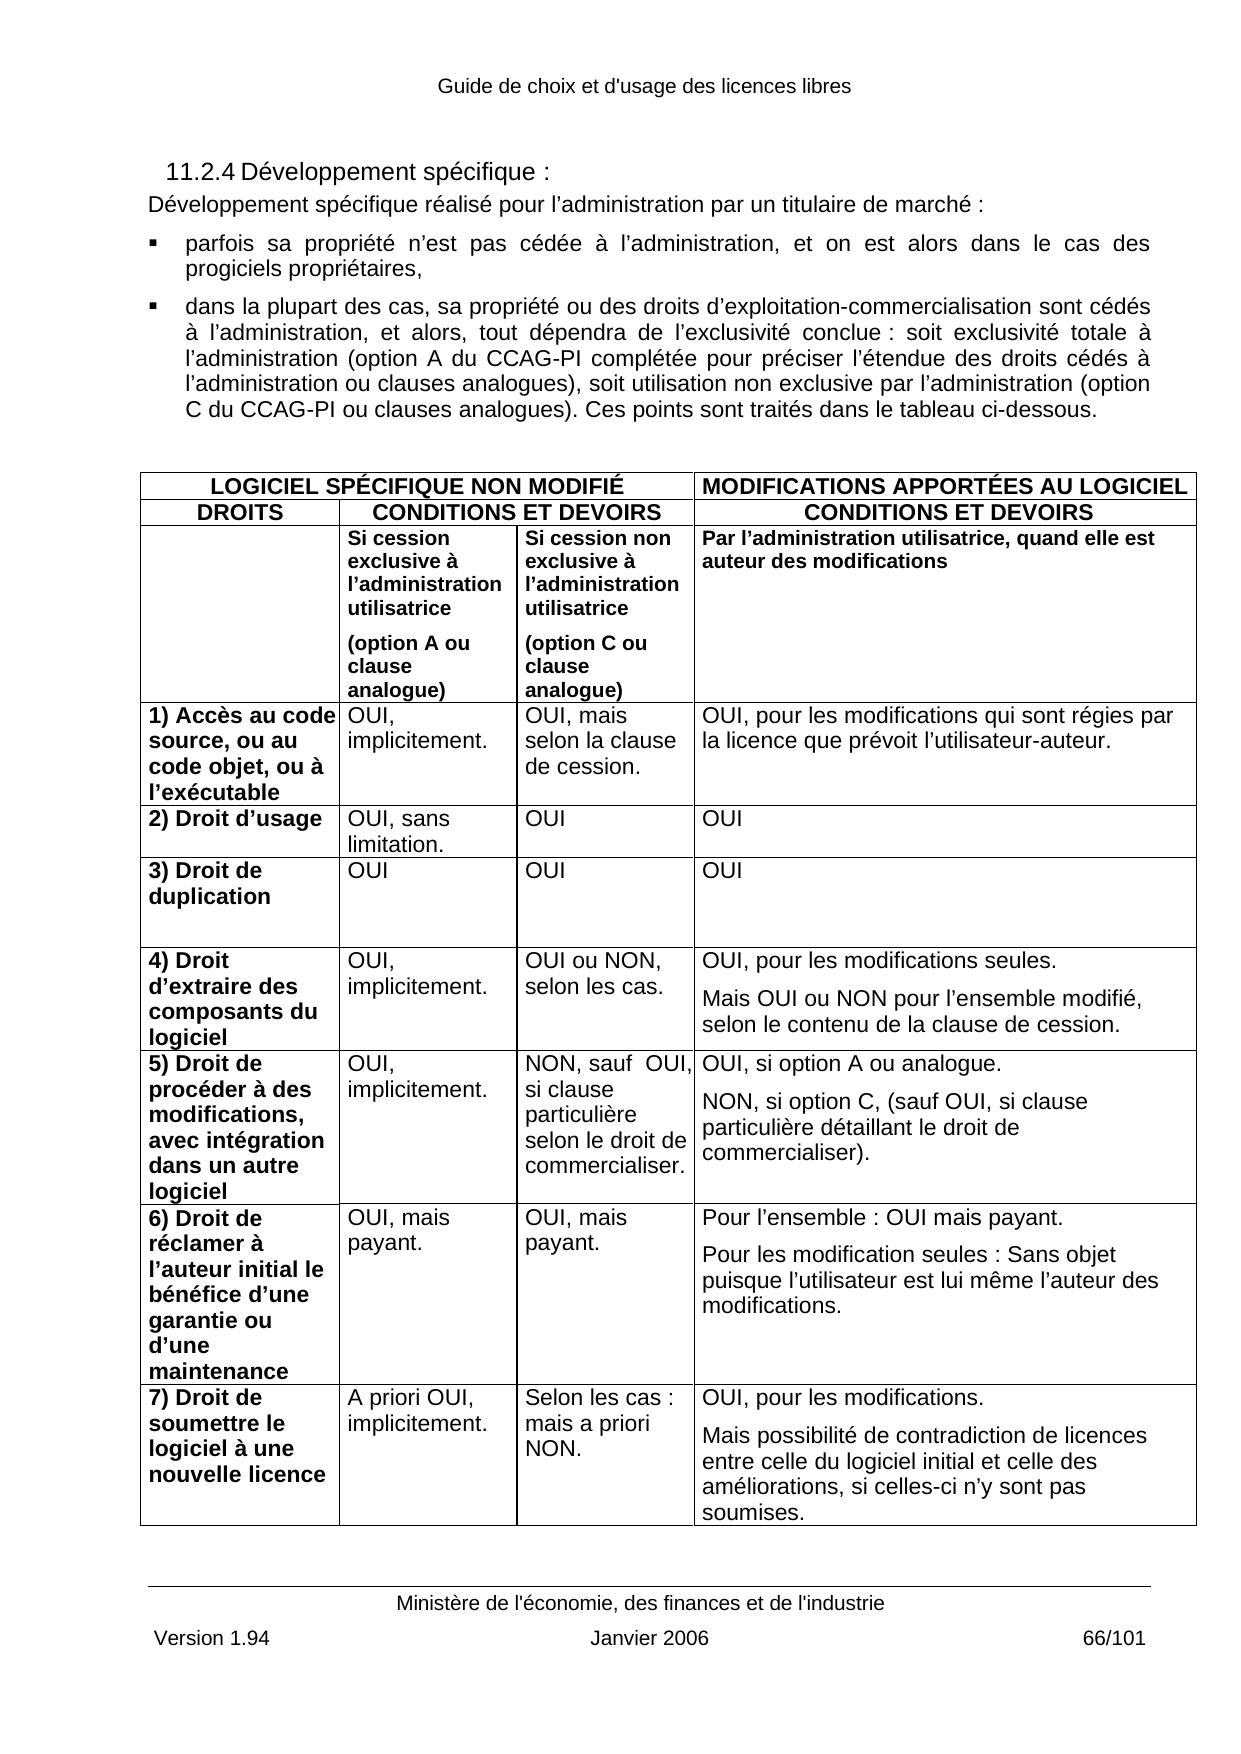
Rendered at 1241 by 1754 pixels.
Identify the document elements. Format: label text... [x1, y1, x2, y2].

table_cell OUI, pour les modifications. Mais possibilité de contradiction de licences entre celle du logiciel initial et celle des améliorations, si celles-ci n’y sont pas soumises. [695, 1385, 1196, 1525]
table_cell CONDITIONS ET DEVOIRS [340, 500, 693, 525]
table_cell OUI, implicitement. [340, 703, 516, 805]
table_cell Par l’administration utilisatrice, quand elle est auteur des modifications [695, 526, 1196, 702]
text Développement spécifique réalisé pour l’administration par un titulaire de marché : [148, 192, 1151, 218]
table_cell 6) Droit de réclamer à l’auteur initial le bénéfice d’une garantie ou d’une maintenance [141, 1205, 339, 1384]
table_cell NON, sauf OUI, si clause particulière selon le droit de commercialiser. [518, 1051, 693, 1203]
list dans la plupart des cas, sa propriété ou des droits d’exploitation-commercialisation sont cédés à l’administration, et alors, tout dépendra de l’exclusivité conclue : soit exclusivité totale à l’administration (option A du CCAG-PI complétée pour préciser l’étendue des droits cédés à l’administration ou clauses analogues), soit utilisation non exclusive par l’administration (option C du CCAG-PI ou clauses analogues). Ces points sont traités dans le tableau ci-dessous. [148, 294, 1151, 422]
table_cell 2) Droit d’usage [141, 806, 339, 857]
table_cell OUI [340, 858, 516, 947]
table_cell OUI, implicitement. [340, 948, 516, 1050]
table_cell OUI, mais selon la clause de cession. [518, 703, 693, 805]
table_cell CONDITIONS ET DEVOIRS [695, 500, 1196, 525]
table_cell OUI, sans limitation. [340, 806, 516, 857]
table_cell Si cession non exclusive à l’administration utilisatrice (option C ou clause analogue) [518, 526, 693, 702]
table_cell 5) Droit de procéder à des modifications, avec intégration dans un autre logiciel [141, 1051, 339, 1204]
table_cell Si cession exclusive à l’administration utilisatrice (option A ou clause analogue) [340, 526, 516, 702]
list parfois sa propriété n’est pas cédée à l’administration, et on est alors dans le cas des progiciels propriétaires, [148, 230, 1151, 281]
table_cell [141, 526, 339, 702]
table_cell 1) Accès au code source, ou au code objet, ou à l’exécutable [141, 703, 339, 805]
table_cell OUI, mais payant. [340, 1204, 516, 1384]
table_cell OUI, pour les modifications qui sont régies par la licence que prévoit l’utilisateur-auteur. [695, 703, 1196, 805]
table_header MODIFICATIONS APPORTÉES AU LOGICIEL [695, 473, 1196, 499]
table_header LOGICIEL SPÉCIFIQUE NON MODIFIÉ [141, 473, 693, 499]
table_cell OUI ou NON, selon les cas. [518, 948, 693, 1050]
table_cell 4) Droit d’extraire des composants du logiciel [141, 948, 339, 1050]
subtitle Développement spécifique : [165, 158, 1151, 186]
table_cell OUI [518, 858, 693, 947]
table_cell A priori OUI, implicitement. [340, 1385, 516, 1525]
table_cell OUI, si option A ou analogue. NON, si option C, (sauf OUI, si clause particulière détaillant le droit de commercialiser). [695, 1051, 1196, 1203]
table_cell DROITS [141, 500, 339, 525]
table_cell OUI, implicitement. [340, 1051, 516, 1203]
table_cell OUI [518, 806, 693, 857]
table_cell 3) Droit de duplication [141, 858, 339, 947]
table_cell OUI, mais payant. [518, 1204, 693, 1384]
table_cell 7) Droit de soumettre le logiciel à une nouvelle licence [141, 1385, 339, 1525]
table_cell OUI [695, 858, 1196, 947]
table_cell OUI [695, 806, 1196, 857]
table_cell Pour l’ensemble : OUI mais payant. Pour les modification seules : Sans objet puisque l’utilisateur est lui même l’auteur des modifications. [695, 1204, 1196, 1384]
table_cell OUI, pour les modifications seules. Mais OUI ou NON pour l’ensemble modifié, selon le contenu de la clause de cession. [695, 948, 1196, 1050]
table_cell Selon les cas : mais a priori NON. [518, 1385, 693, 1525]
